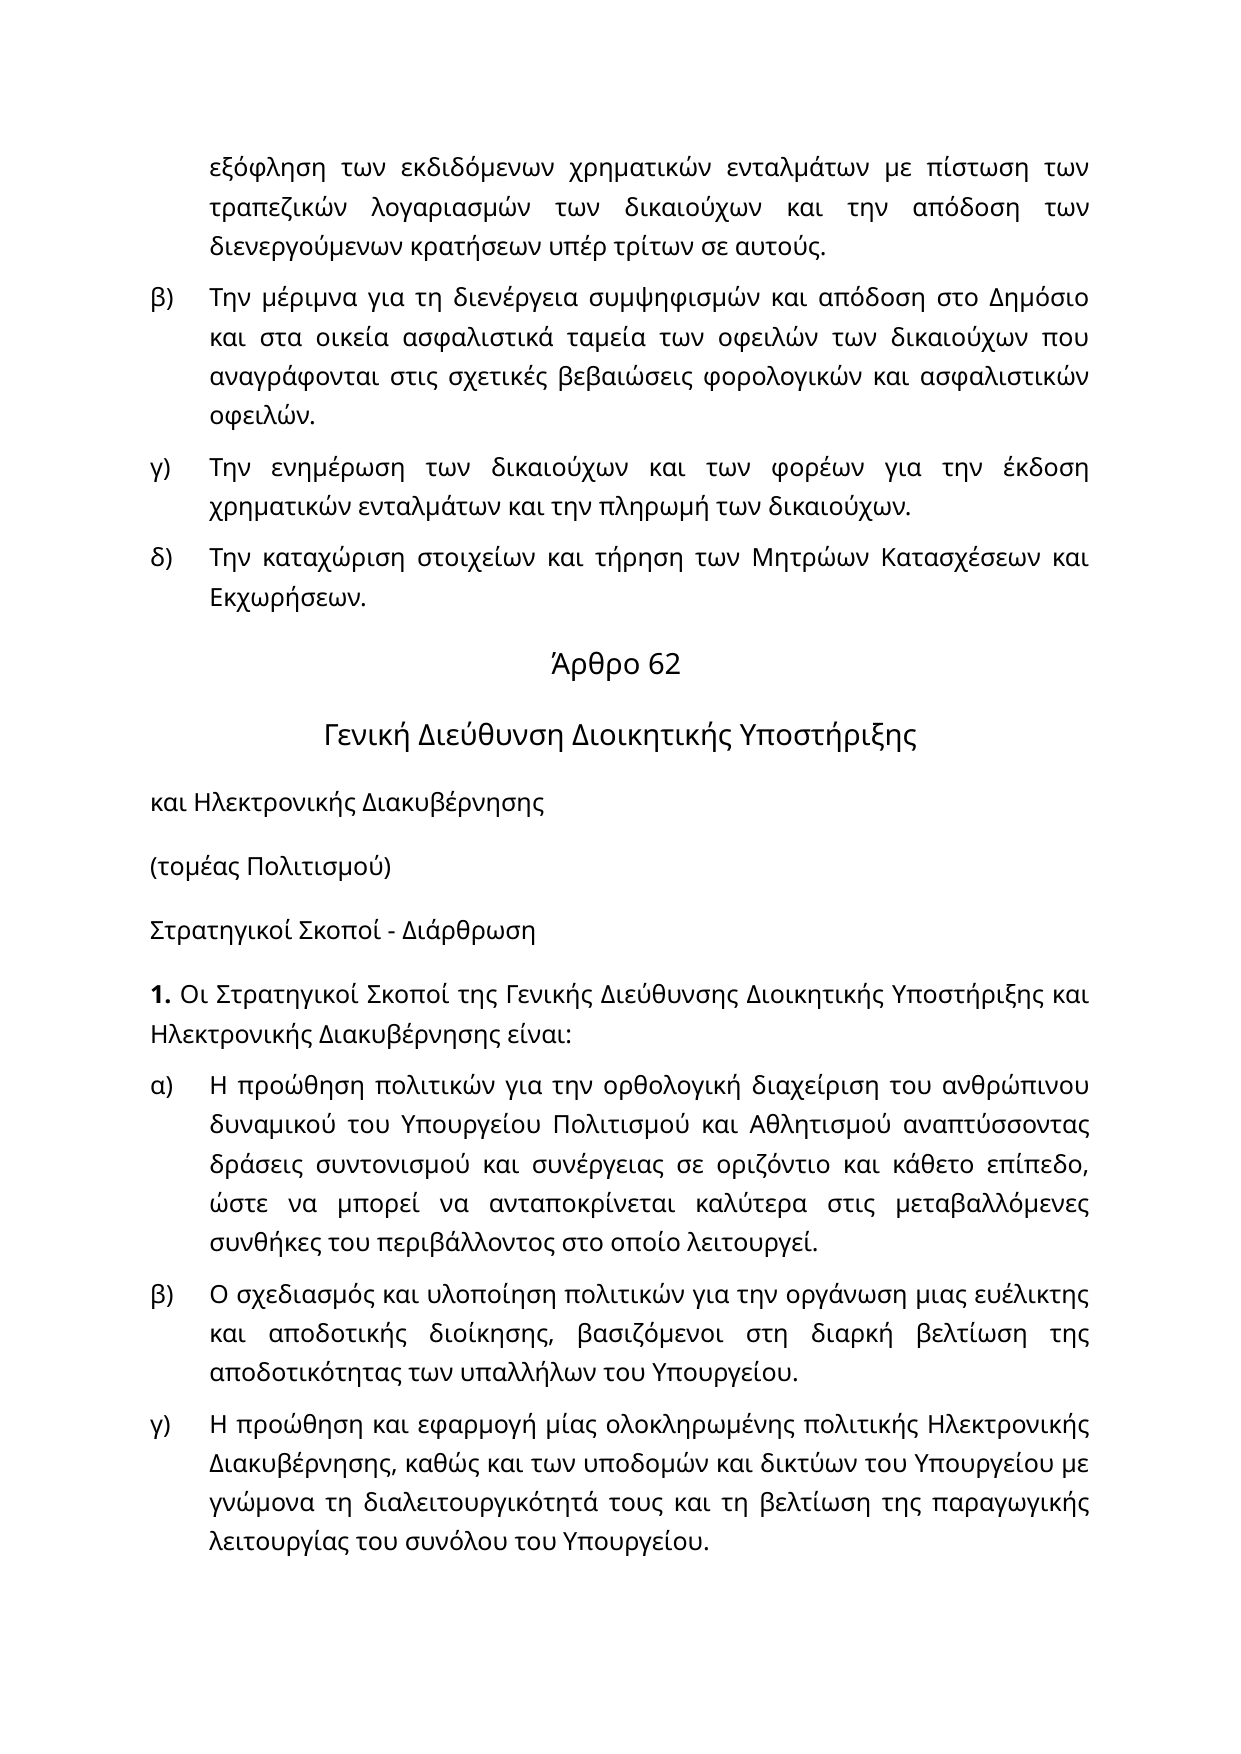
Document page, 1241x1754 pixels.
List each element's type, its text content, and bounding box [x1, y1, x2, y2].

text Στρατηγικοί Σκοποί - Διάρθρωση [150, 913, 1090, 947]
list εξόφληση των εκδιδόμενων χρηματικών ενταλμάτων με πίστωση των τραπεζικών λογαριασμών των δικαιούχων και την απόδοση των διενεργούμενων κρατήσεων υπέρ τρίτων σε αυτούς. [150, 150, 1090, 262]
text και Ηλεκτρονικής Διακυβέρνησης [150, 784, 1090, 819]
list β) Την μέριμνα για τη διενέργεια συμψηφισμών και απόδοση στο Δημόσιο και στα οικεία ασφαλιστικά ταμεία των οφειλών των δικαιούχων που αναγράφονται στις σχετικές βεβαιώσεις φορολογικών και ασφαλιστικών οφειλών. [150, 280, 1090, 432]
subtitle Άρθρο 62 [150, 643, 1090, 683]
list γ) Την ενημέρωση των δικαιούχων και των φορέων για την έκδοση χρηματικών ενταλμάτων και την πληρωμή των δικαιούχων. [150, 449, 1090, 522]
list β) Ο σχεδιασμός και υλοποίηση πολιτικών για την οργάνωση μιας ευέλικτης και αποδοτικής διοίκησης, βασιζόμενοι στη διαρκή βελτίωση της αποδοτικότητας των υπαλλήλων του Υπουργείου. [150, 1276, 1090, 1389]
subtitle Γενική Διεύθυνση Διοικητικής Υποστήριξης [150, 714, 1090, 754]
list α) Η προώθηση πολιτικών για την ορθολογική διαχείριση του ανθρώπινου δυναμικού του Υπουργείου Πολιτισμού και Αθλητισμού αναπτύσσοντας δράσεις συντονισμού και συνέργειας σε οριζόντιο και κάθετο επίπεδο, ώστε να μπορεί να ανταποκρίνεται καλύτερα στις μεταβαλλόμενες συνθήκες του περιβάλλοντος στο οποίο λειτουργεί. [150, 1068, 1090, 1259]
list γ) Η προώθηση και εφαρμογή μίας ολοκληρωμένης πολιτικής Ηλεκτρονικής Διακυβέρνησης, καθώς και των υποδομών και δικτύων του Υπουργείου με γνώμονα τη διαλειτουργικότητά τους και τη βελτίωση της παραγωγικής λειτουργίας του συνόλου του Υπουργείου. [150, 1406, 1090, 1558]
text 1. Οι Στρατηγικοί Σκοποί της Γενικής Διεύθυνσης Διοικητικής Υποστήριξης και Ηλεκτρονικής Διακυβέρνησης είναι: [150, 977, 1090, 1050]
text (τομέας Πολιτισμού) [150, 849, 1090, 883]
list δ) Την καταχώριση στοιχείων και τήρηση των Μητρώων Κατασχέσεων και Εκχωρήσεων. [150, 540, 1090, 613]
